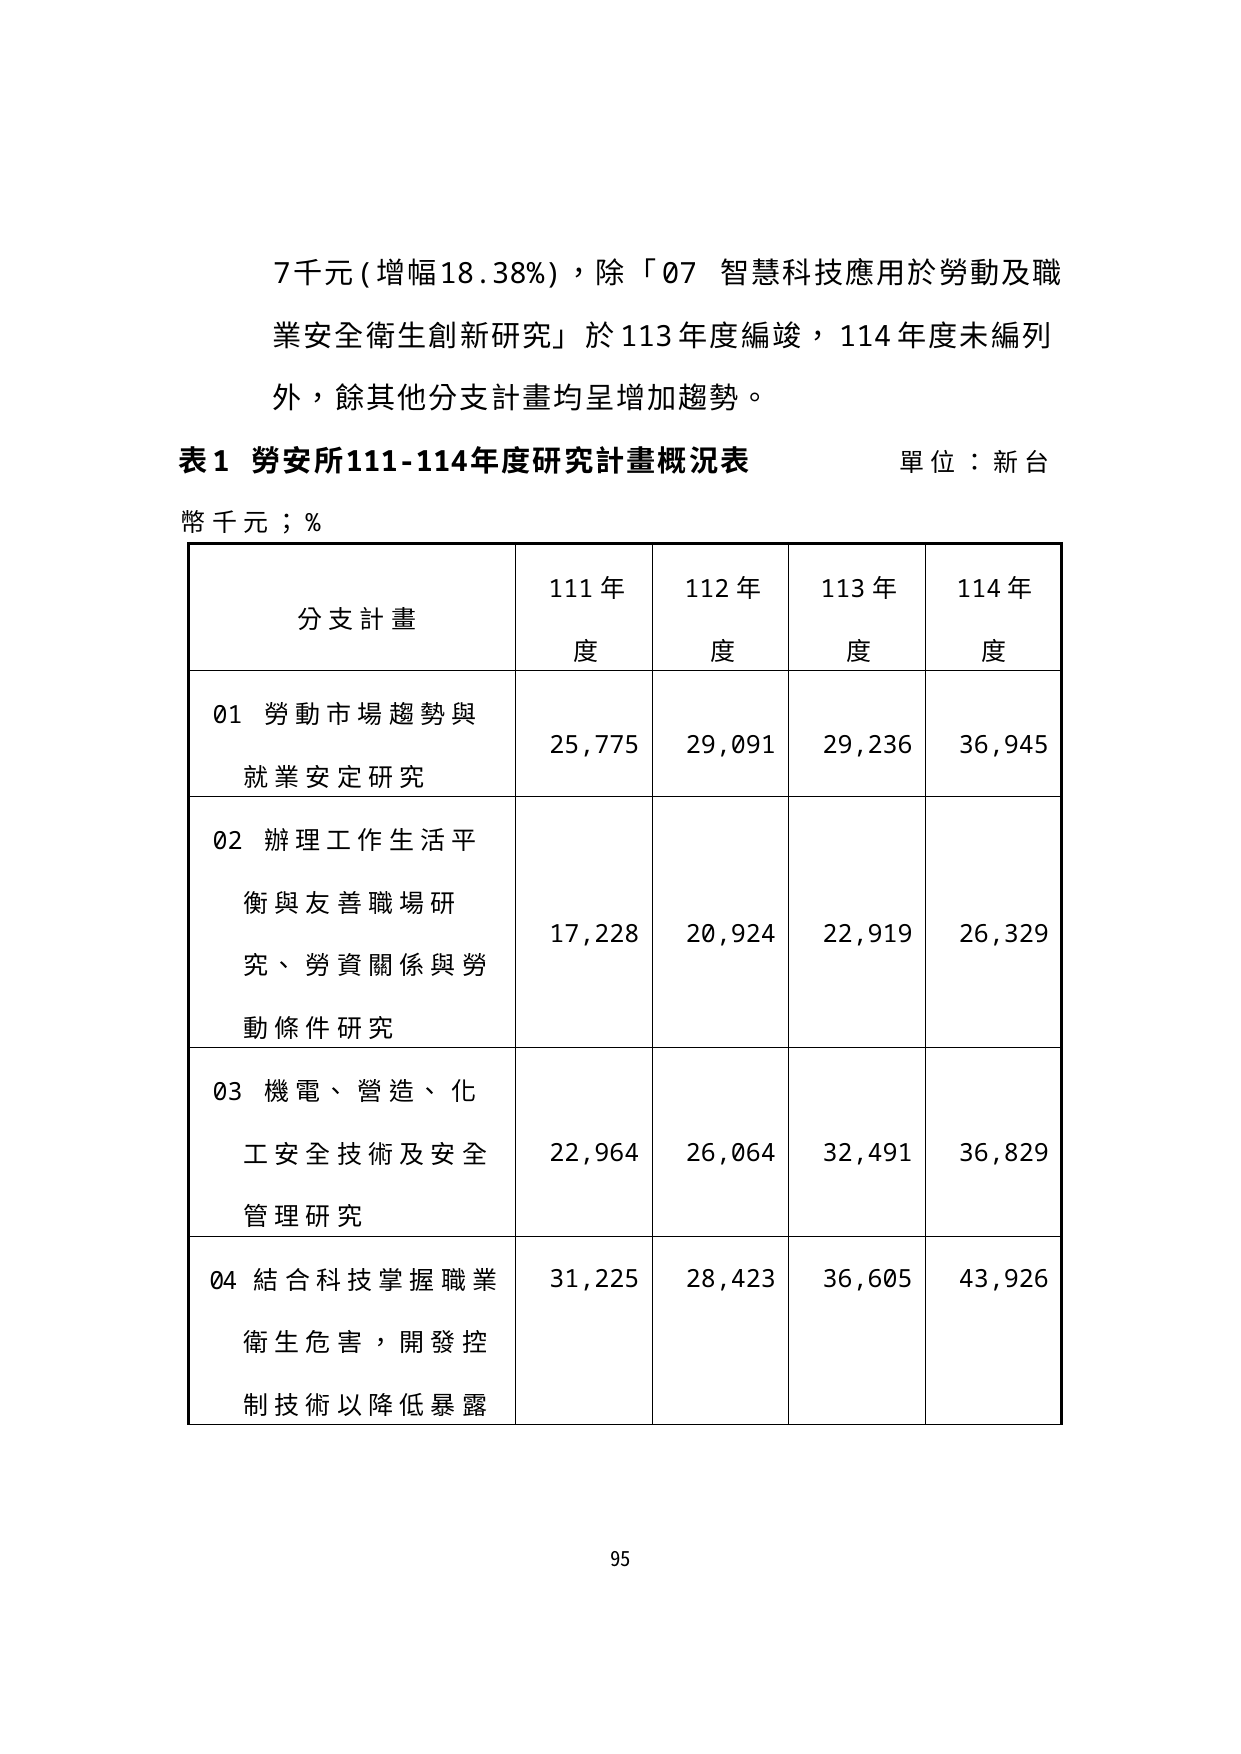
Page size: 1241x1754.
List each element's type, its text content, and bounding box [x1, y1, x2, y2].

table_cell 22,964 [516, 1048, 652, 1236]
table_cell 01 勞動市場趨勢與就業安定研究 [190, 671, 515, 796]
table_cell 43,926 [926, 1237, 1060, 1424]
table_cell 20,924 [653, 797, 788, 1047]
table_cell 28,423 [653, 1237, 788, 1424]
table_cell 31,225 [516, 1237, 652, 1424]
table_cell 29,236 [789, 671, 925, 796]
table_cell 03 機電、營造、化工安全技術及安全管理研究 [190, 1048, 515, 1236]
table_header 113年度 [789, 545, 925, 670]
table_cell 32,491 [789, 1048, 925, 1236]
table_cell 22,919 [789, 797, 925, 1047]
table_header 114年度 [926, 545, 1060, 670]
text 表1 勞安所111-114年度研究計畫概況表 單位：新台幣千元；% [177, 417, 1063, 542]
table_cell 29,091 [653, 671, 788, 796]
table_cell 36,829 [926, 1048, 1060, 1236]
table_header 112年度 [653, 545, 788, 670]
text 7千元(增幅18.38%)，除「07 智慧科技應用於勞動及職業安全衛生創新研究」於113年度編竣，114年度未編列外，餘其他分支計畫均呈增加趨勢。 [266, 229, 1063, 417]
table_cell 36,945 [926, 671, 1060, 796]
table_cell 17,228 [516, 797, 652, 1047]
table_header 111年度 [516, 545, 652, 670]
table_cell 02 辦理工作生活平衡與友善職場研究、勞資關係與勞動條件研究 [190, 797, 515, 1047]
table_cell 26,064 [653, 1048, 788, 1236]
table_header 分支計畫 [190, 545, 515, 670]
table_cell 36,605 [789, 1237, 925, 1424]
table_cell 25,775 [516, 671, 652, 796]
table_cell 26,329 [926, 797, 1060, 1047]
table_cell 04 結合科技掌握職業衛生危害，開發控制技術以降低暴露 [190, 1237, 515, 1424]
